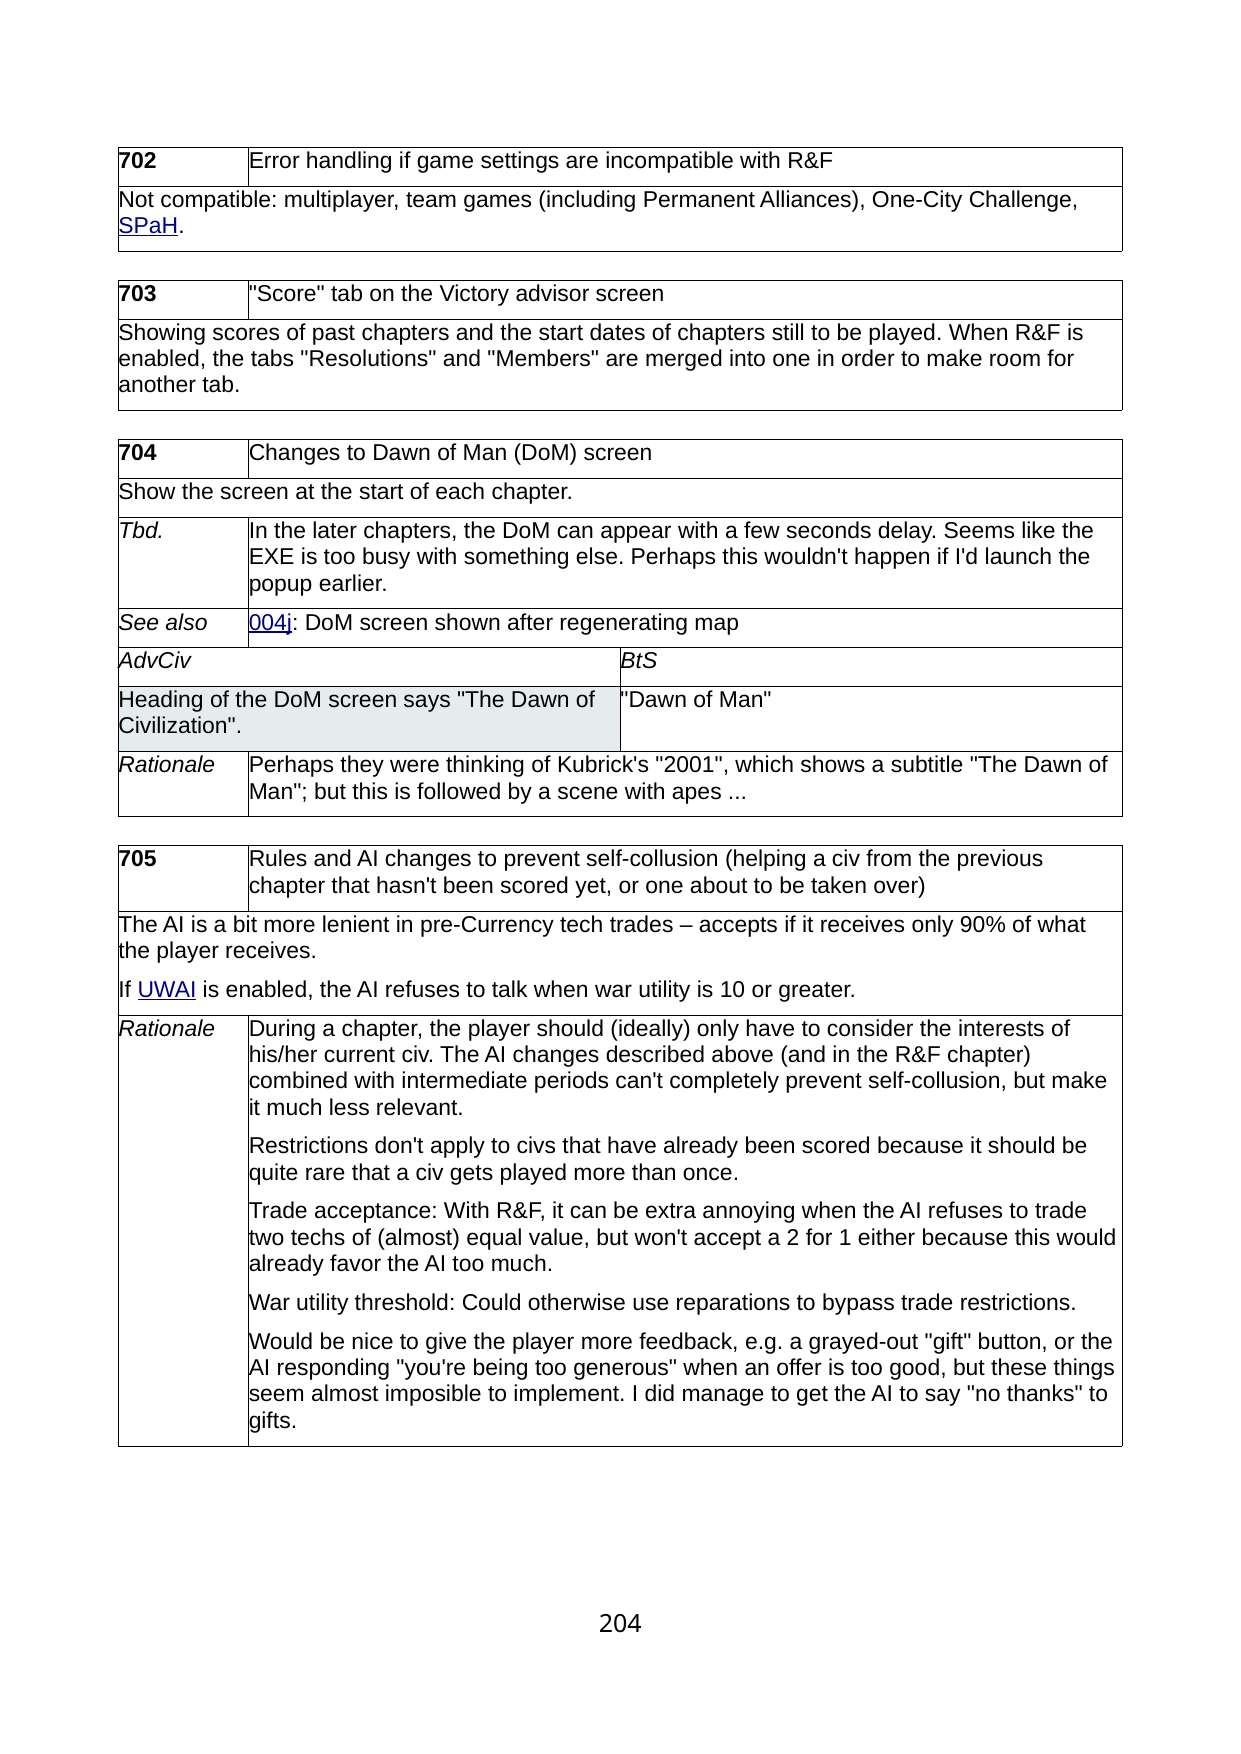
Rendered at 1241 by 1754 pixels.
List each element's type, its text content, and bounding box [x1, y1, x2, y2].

table_cell AdvCiv [119, 648, 620, 686]
table_cell Not compatible: multiplayer, team games (including Permanent Alliances), One-City Challenge, SPaH. [119, 187, 1122, 251]
table_cell 004j: DoM screen shown after regenerating map [249, 609, 1122, 647]
table_cell Perhaps they were thinking of Kubrick's "2001", which shows a subtitle "The Dawn of Man"; but this is followed by a scene with apes ... [249, 752, 1122, 816]
table_header 702 [119, 148, 248, 186]
table_header 703 [119, 281, 248, 319]
table_cell See also [119, 609, 248, 647]
table_cell Show the screen at the start of each chapter. [119, 479, 1122, 517]
table_cell The AI is a bit more lenient in pre-Currency tech trades – accepts if it receives only 90% of what the player receives. If UWAI is enabled, the AI refuses to talk when war utility is 10 or greater. [119, 912, 1122, 1014]
table_cell Tbd. [119, 518, 248, 608]
table_header "Score" tab on the Victory advisor screen [249, 281, 1122, 319]
table_cell BtS [621, 648, 1122, 686]
table_header 704 [119, 440, 248, 478]
table_header Error handling if game settings are incompatible with R&F [249, 148, 1122, 186]
table_header Changes to Dawn of Man (DoM) screen [249, 440, 1122, 478]
table_header 705 [119, 846, 248, 911]
table_cell "Dawn of Man" [621, 687, 1122, 751]
table_cell Rationale [119, 1016, 248, 1446]
table_cell Showing scores of past chapters and the start dates of chapters still to be played. When R&F is enabled, the tabs "Resolutions" and "Members" are merged into one in order to make room for another tab. [119, 320, 1122, 410]
table_cell Heading of the DoM screen says "The Dawn of Civilization". [119, 687, 620, 751]
table_header Rules and AI changes to prevent self-collusion (helping a civ from the previous chapter that hasn't been scored yet, or one about to be taken over) [249, 846, 1122, 911]
table_cell Rationale [119, 752, 248, 816]
table_cell During a chapter, the player should (ideally) only have to consider the interests of his/her current civ. The AI changes described above (and in the R&F chapter) combined with intermediate periods can't completely prevent self-collusion, but make it much less relevant. Restrictions don't apply to civs that have already been scored because it should be quite rare that a civ gets played more than once. Trade acceptance: With R&F, it can be extra annoying when the AI refuses to trade two techs of (almost) equal value, but won't accept a 2 for 1 either because this would already favor the AI too much. War utility threshold: Could otherwise use reparations to bypass trade restrictions. Would be nice to give the player more feedback, e.g. a grayed-out "gift" button, or the AI responding "you're being too generous" when an offer is too good, but these things seem almost imposible to implement. I did manage to get the AI to say "no thanks" to gifts. [249, 1016, 1122, 1446]
table_cell In the later chapters, the DoM can appear with a few seconds delay. Seems like the EXE is too busy with something else. Perhaps this wouldn't happen if I'd launch the popup earlier. [249, 518, 1122, 608]
